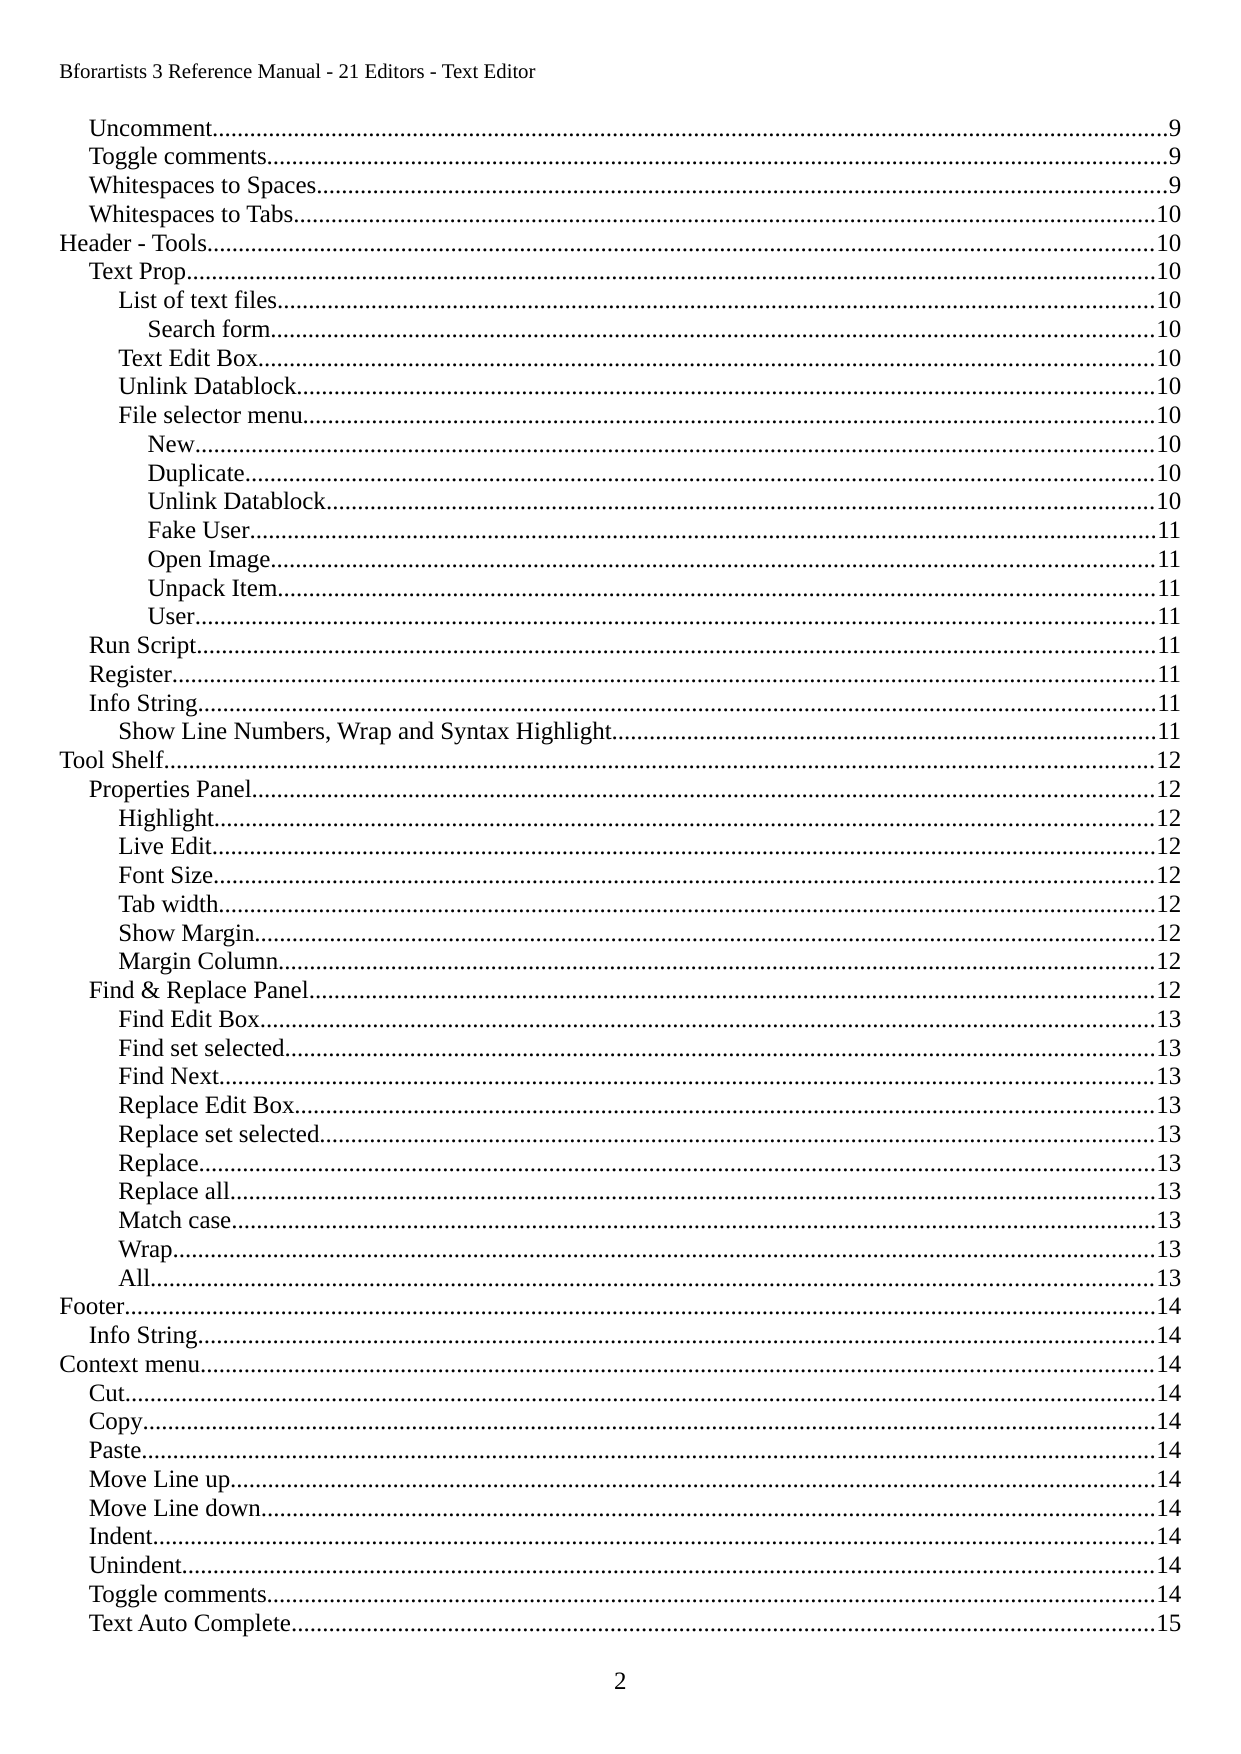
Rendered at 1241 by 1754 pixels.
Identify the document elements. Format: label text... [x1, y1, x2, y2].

text Find Next 13 [118, 1061, 1181, 1090]
text Replace all 13 [118, 1176, 1181, 1205]
text List of text files 10 [118, 285, 1181, 314]
text Replace 13 [118, 1148, 1181, 1176]
text User 11 [147, 601, 1181, 630]
text Find Edit Box 13 [118, 1004, 1181, 1033]
text Font Size 12 [118, 860, 1181, 889]
text New 10 [147, 429, 1181, 458]
text Footer 14 [59, 1291, 1181, 1320]
text Move Line down 14 [88, 1493, 1181, 1521]
text Cut 14 [88, 1378, 1181, 1406]
text Duplicate 10 [147, 458, 1181, 486]
text Move Line up 14 [88, 1464, 1181, 1493]
text Paste 14 [88, 1435, 1181, 1464]
text Find & Replace Panel 12 [88, 975, 1181, 1004]
text Highlight 12 [118, 803, 1181, 831]
text Text Auto Complete 15 [88, 1608, 1181, 1636]
text Properties Panel 12 [88, 774, 1181, 803]
text All 13 [118, 1263, 1181, 1291]
text Replace set selected 13 [118, 1119, 1181, 1148]
text Unpack Item 11 [147, 573, 1181, 601]
text Unlink Datablock 10 [118, 371, 1181, 400]
text Search form 10 [147, 314, 1181, 343]
text Info String 11 [88, 688, 1181, 716]
text Copy 14 [88, 1406, 1181, 1435]
text Match case 13 [118, 1205, 1181, 1234]
text Header - Tools 10 [59, 228, 1181, 256]
text Toggle comments 14 [88, 1579, 1181, 1608]
text Margin Column 12 [118, 946, 1181, 975]
text Info String 14 [88, 1320, 1181, 1349]
text Whitespaces to Tabs 10 [88, 199, 1181, 228]
text Register 11 [88, 659, 1181, 688]
text Text Prop 10 [88, 256, 1181, 285]
text Live Edit 12 [118, 831, 1181, 860]
text Open Image 11 [147, 544, 1181, 573]
text Fake User 11 [147, 515, 1181, 544]
text Whitespaces to Spaces 9 [88, 170, 1181, 199]
text Tab width 12 [118, 889, 1181, 918]
text Context menu 14 [59, 1349, 1181, 1378]
text Uncomment 9 [88, 113, 1181, 141]
text Find set selected 13 [118, 1033, 1181, 1061]
text Unindent 14 [88, 1550, 1181, 1579]
text Replace Edit Box 13 [118, 1090, 1181, 1119]
text Tool Shelf 12 [59, 745, 1181, 774]
text Indent 14 [88, 1521, 1181, 1550]
text Text Edit Box 10 [118, 343, 1181, 371]
text Run Script 11 [88, 630, 1181, 659]
text Wrap 13 [118, 1234, 1181, 1263]
text Unlink Datablock 10 [147, 486, 1181, 515]
text File selector menu 10 [118, 400, 1181, 429]
text Show Line Numbers, Wrap and Syntax Highlight 11 [118, 716, 1181, 745]
text Show Margin 12 [118, 918, 1181, 946]
text Toggle comments 9 [88, 141, 1181, 170]
